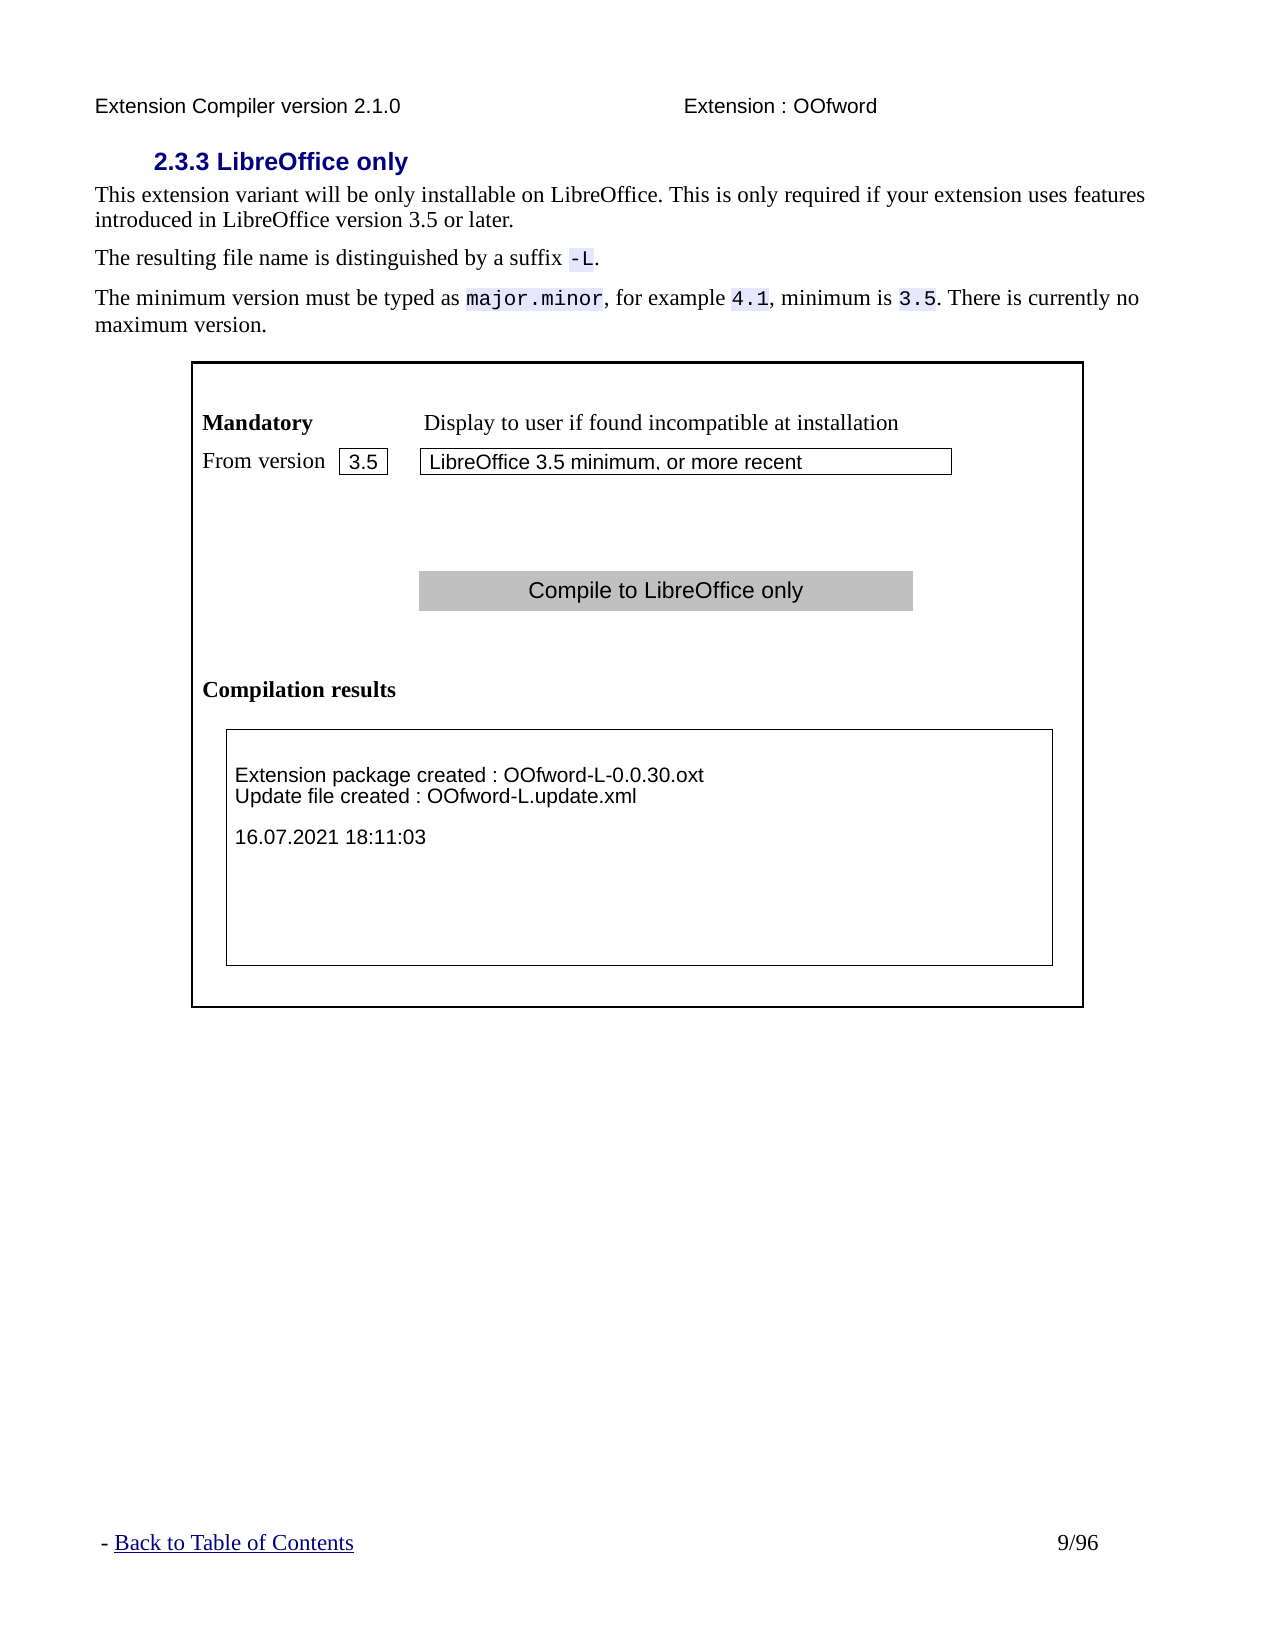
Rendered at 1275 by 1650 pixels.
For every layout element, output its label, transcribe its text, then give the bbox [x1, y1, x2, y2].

text Mandatory Display to user if found incompatible at installation [202, 410, 1073, 436]
text From version [202, 448, 339, 474]
text [388, 448, 420, 474]
text Compilation results [202, 676, 1073, 702]
subtitle LibreOffice only [153, 147, 1181, 176]
text [952, 448, 1073, 474]
text The minimum version must be typed as major.minor, for example 4.1, minimum is 3.5. There is currently no maximum version. [94, 284, 1181, 337]
text This extension variant will be only installable on LibreOffice. This is only required if your extension uses features introduced in LibreOffice version 3.5 or later. [94, 181, 1181, 232]
text The resulting file name is distinguished by a suffix -L. [94, 245, 1181, 272]
